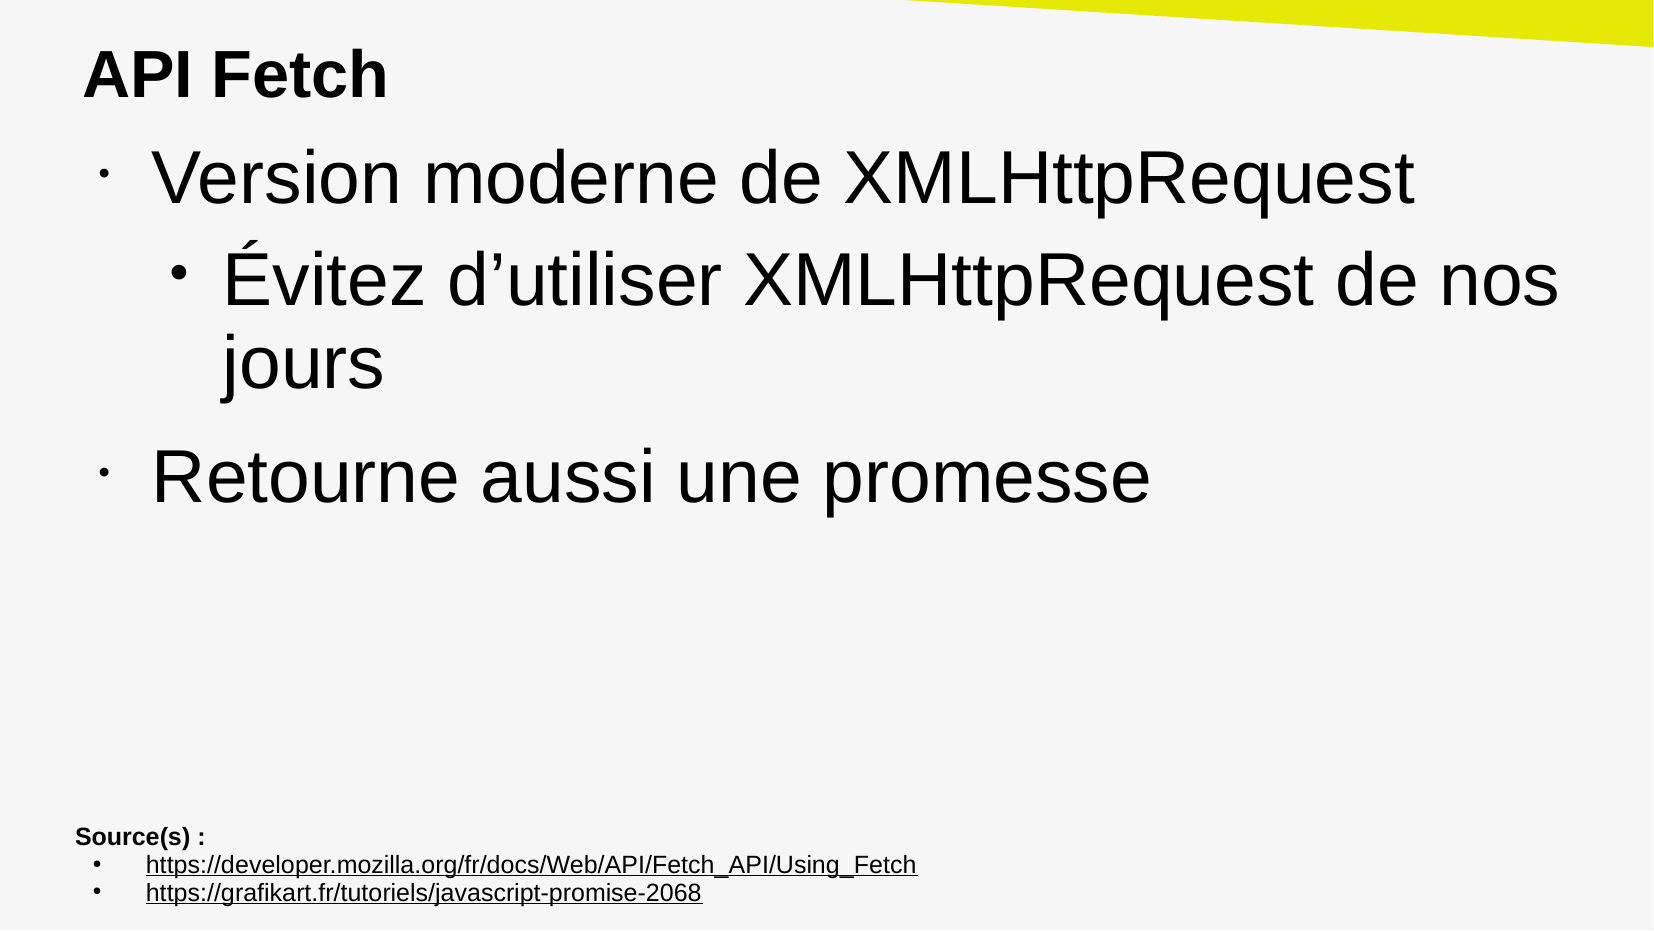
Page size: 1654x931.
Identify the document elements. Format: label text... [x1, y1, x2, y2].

text_box Source(s) : https://developer.mozilla.org/fr/docs/Web/API/Fetch_API/Using_Fetch https://grafikart.fr/tutoriels/javascript-promise-2068 [60, 815, 1546, 929]
title API Fetch [82, 37, 1571, 114]
list Version moderne de XMLHttpRequest Évitez d’utiliser XMLHttpRequest de nos jours Retourne aussi une promesse [80, 135, 1620, 798]
text_box [903, 0, 1654, 48]
